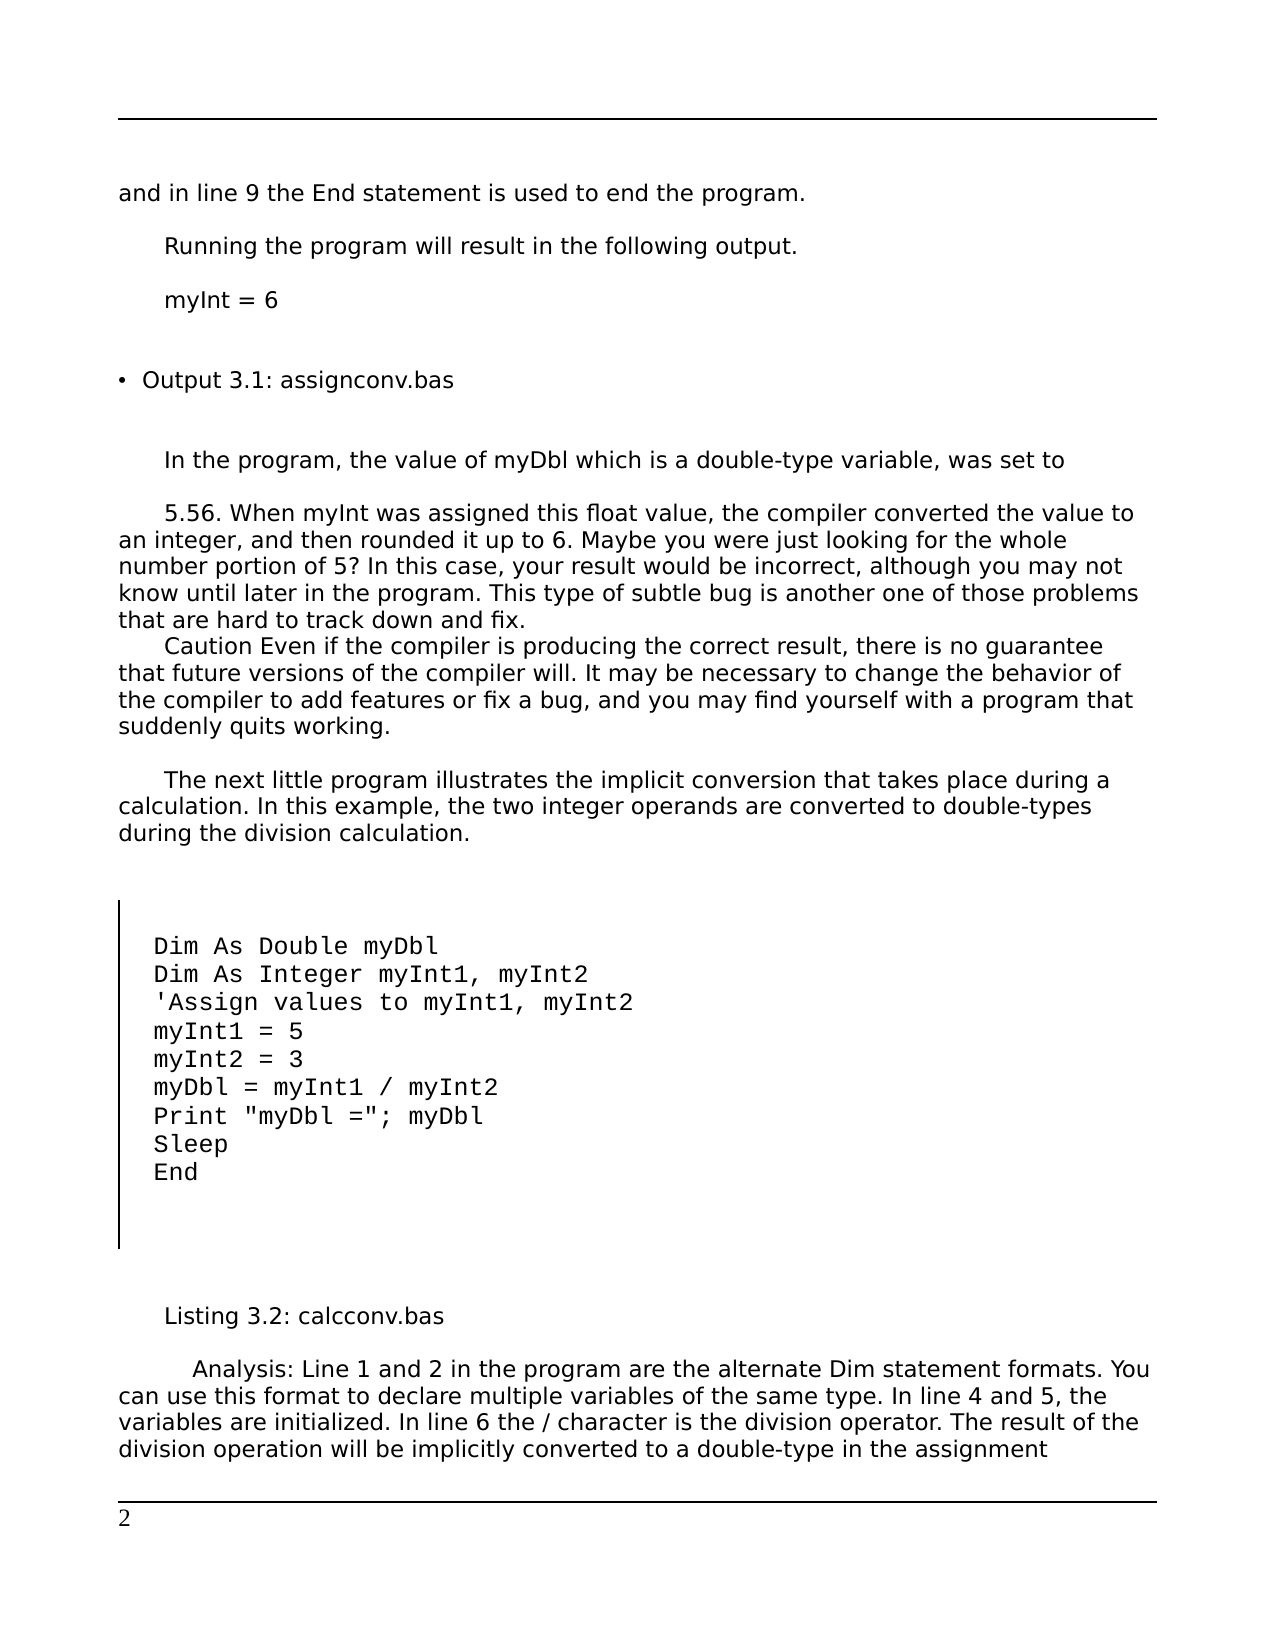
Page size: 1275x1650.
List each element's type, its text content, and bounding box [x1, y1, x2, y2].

text 5.56. When myInt was assigned this float value, the compiler converted the value to an integer, and then rounded it up to 6. Maybe you were just looking for the whole number portion of 5? In this case, your result would be incorrect, although you may not know until later in the program. This type of subtle bug is another one of those problems that are hard to track down and fix. [118, 500, 1157, 633]
text Analysis: Line 1 and 2 in the program are the alternate Dim statement formats. You can use this format to declare multiple variables of the same type. In line 4 and 5, the variables are initialized. In line 6 the / character is the division operator. The result of the division operation will be implicitly converted to a double-type in the assignment [118, 1356, 1157, 1463]
text Dim As Double myDbl [120, 900, 1157, 962]
text myInt1 = 5 [120, 1018, 1157, 1047]
text The next little program illustrates the implicit conversion that takes place during a calculation. In this example, the two integer operands are converted to double-types during the division calculation. [118, 767, 1157, 847]
list Output 3.1: assignconv.bas [118, 367, 1157, 393]
text End [120, 1160, 1157, 1188]
text Dim As Integer myInt1, myInt2 [120, 962, 1157, 990]
text Caution Even if the compiler is producing the correct result, there is no guarantee that future versions of the compiler will. It may be necessary to change the behavior of the compiler to add features or fix a bug, and you may find yourself with a program that suddenly quits working. [118, 633, 1157, 740]
text Running the program will result in the following output. [118, 233, 1157, 260]
text In the program, the value of myDbl which is a double-type variable, was set to [118, 447, 1157, 473]
text 'Assign values to myInt1, myInt2 [120, 990, 1157, 1018]
text Listing 3.2: calcconv.bas [118, 1303, 1157, 1329]
text Sleep [120, 1132, 1157, 1160]
text Print "myDbl ="; myDbl [120, 1103, 1157, 1132]
text myDbl = myInt1 / myInt2 [120, 1075, 1157, 1103]
text myInt = 6 [118, 287, 1157, 313]
text myInt2 = 3 [120, 1047, 1157, 1075]
text and in line 9 the End statement is used to end the program. [118, 180, 1157, 207]
